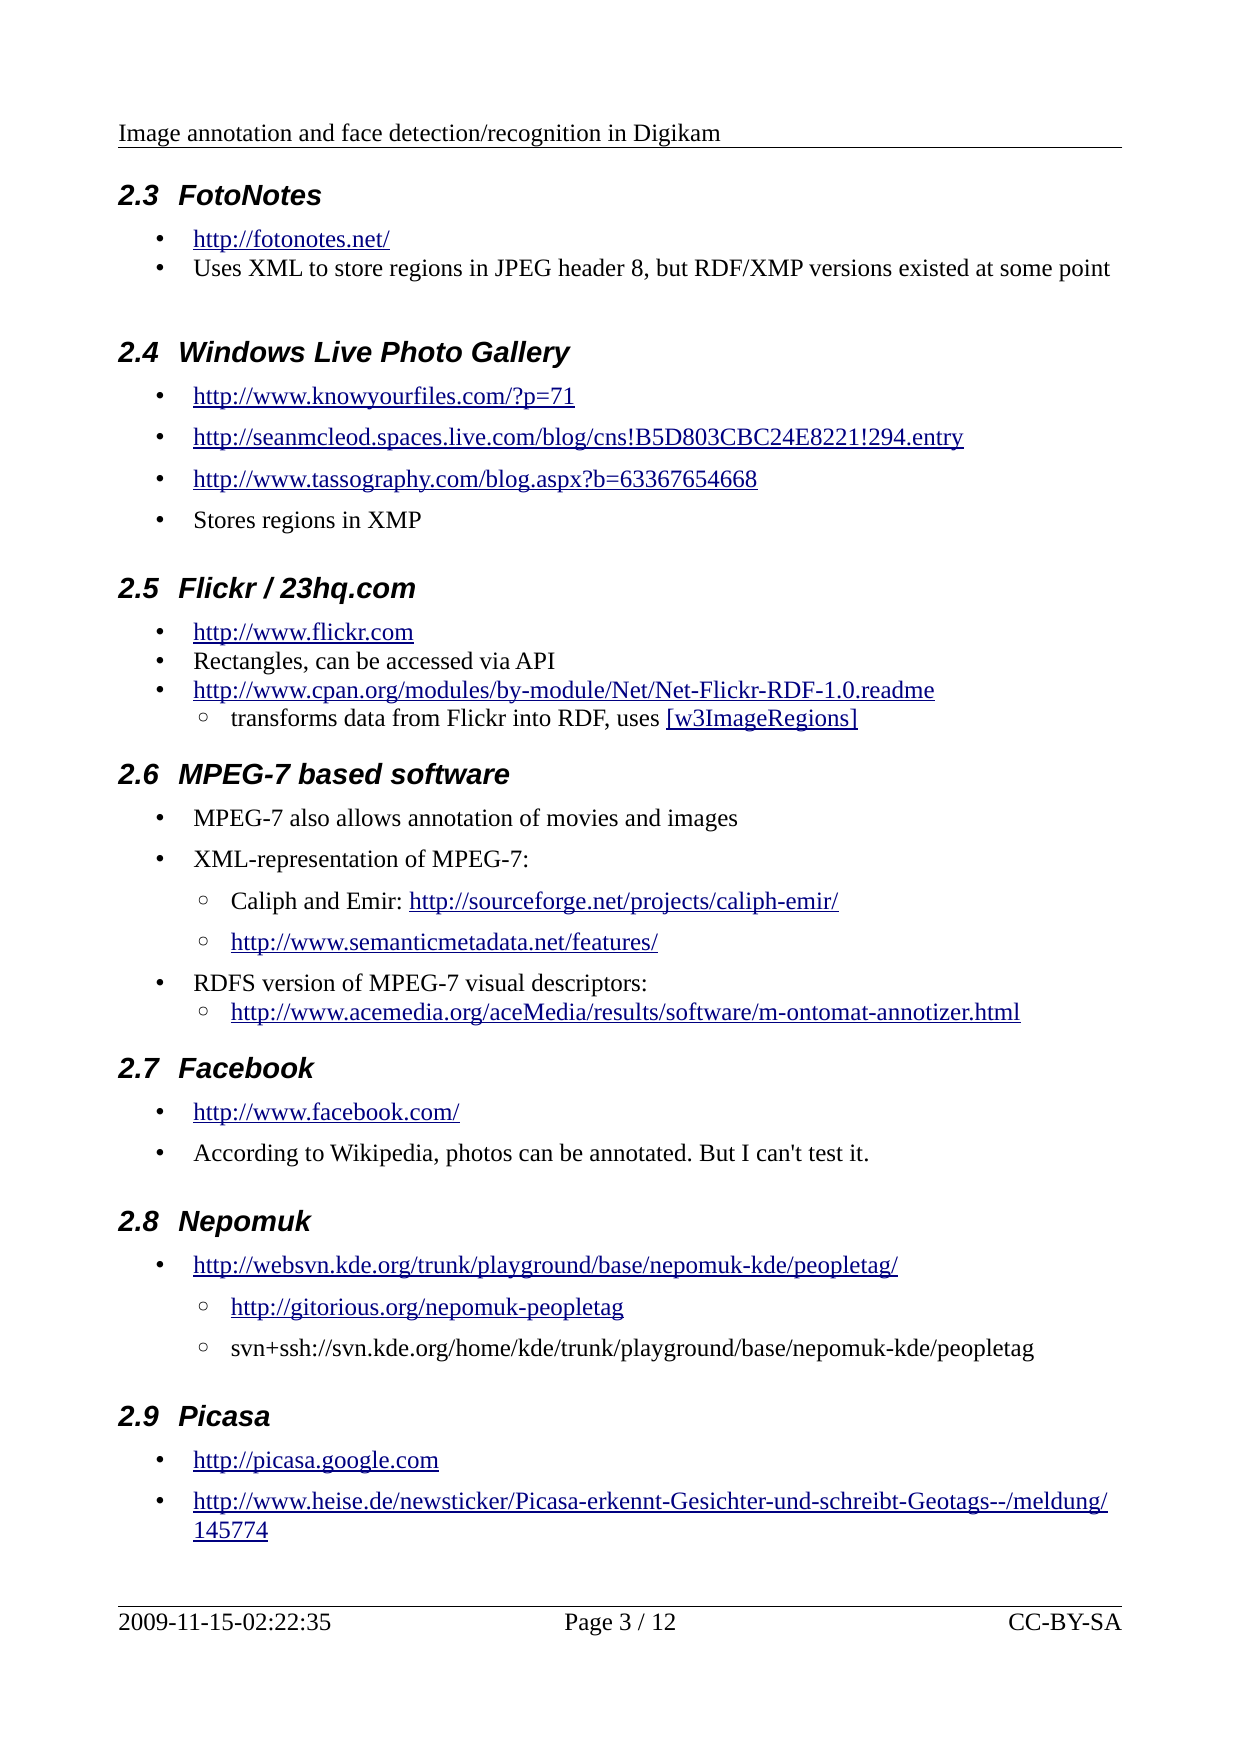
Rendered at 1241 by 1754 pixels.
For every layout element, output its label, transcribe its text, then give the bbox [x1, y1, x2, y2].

list transforms data from Flickr into RDF, uses [w3ImageRegions] [193, 703, 1122, 732]
list http://www.knowyourfiles.com/?p=71 [156, 381, 1122, 410]
subtitle Nepomuk [118, 1204, 1122, 1238]
list http://www.facebook.com/ [156, 1097, 1122, 1126]
list http://seanmcleod.spaces.live.com/blog/cns!B5D803CBC24E8221!294.entry [156, 422, 1122, 451]
subtitle Picasa [118, 1399, 1122, 1433]
list According to Wikipedia, photos can be annotated. But I can't test it. [156, 1138, 1122, 1167]
list http://www.tassography.com/blog.aspx?b=63367654668 [156, 464, 1122, 492]
subtitle MPEG-7 based software [118, 757, 1122, 791]
list RDFS version of MPEG-7 visual descriptors: [156, 968, 1122, 997]
subtitle Windows Live Photo Gallery [118, 335, 1122, 369]
list http://www.heise.de/newsticker/Picasa-erkennt-Gesichter-und-schreibt-Geotags--/meldung/145774 [156, 1486, 1122, 1544]
list MPEG-7 also allows annotation of movies and images [156, 803, 1122, 832]
list http://fotonotes.net/ [156, 224, 1122, 253]
subtitle Flickr / 23hq.com [118, 571, 1122, 605]
subtitle Facebook [118, 1051, 1122, 1084]
list http://www.acemedia.org/aceMedia/results/software/m-ontomat-annotizer.html [193, 997, 1122, 1026]
list http://www.semanticmetadata.net/features/ [193, 927, 1122, 956]
list Rectangles, can be accessed via API [156, 646, 1122, 675]
list Stores regions in XMP [156, 505, 1122, 534]
list http://websvn.kde.org/trunk/playground/base/nepomuk-kde/peopletag/ [156, 1250, 1122, 1279]
list http://gitorious.org/nepomuk-peopletag [193, 1292, 1122, 1320]
list http://www.flickr.com [156, 617, 1122, 646]
list Uses XML to store regions in JPEG header 8, but RDF/XMP versions existed at some point [156, 253, 1122, 281]
list Caliph and Emir: http://sourceforge.net/projects/caliph-emir/ [193, 886, 1122, 914]
list svn+ssh://svn.kde.org/home/kde/trunk/playground/base/nepomuk-kde/peopletag [193, 1333, 1122, 1362]
list http://picasa.google.com [156, 1445, 1122, 1474]
list http://www.cpan.org/modules/by-module/Net/Net-Flickr-RDF-1.0.readme [156, 675, 1122, 703]
list XML-representation of MPEG-7: [156, 844, 1122, 873]
subtitle FotoNotes [118, 178, 1122, 211]
